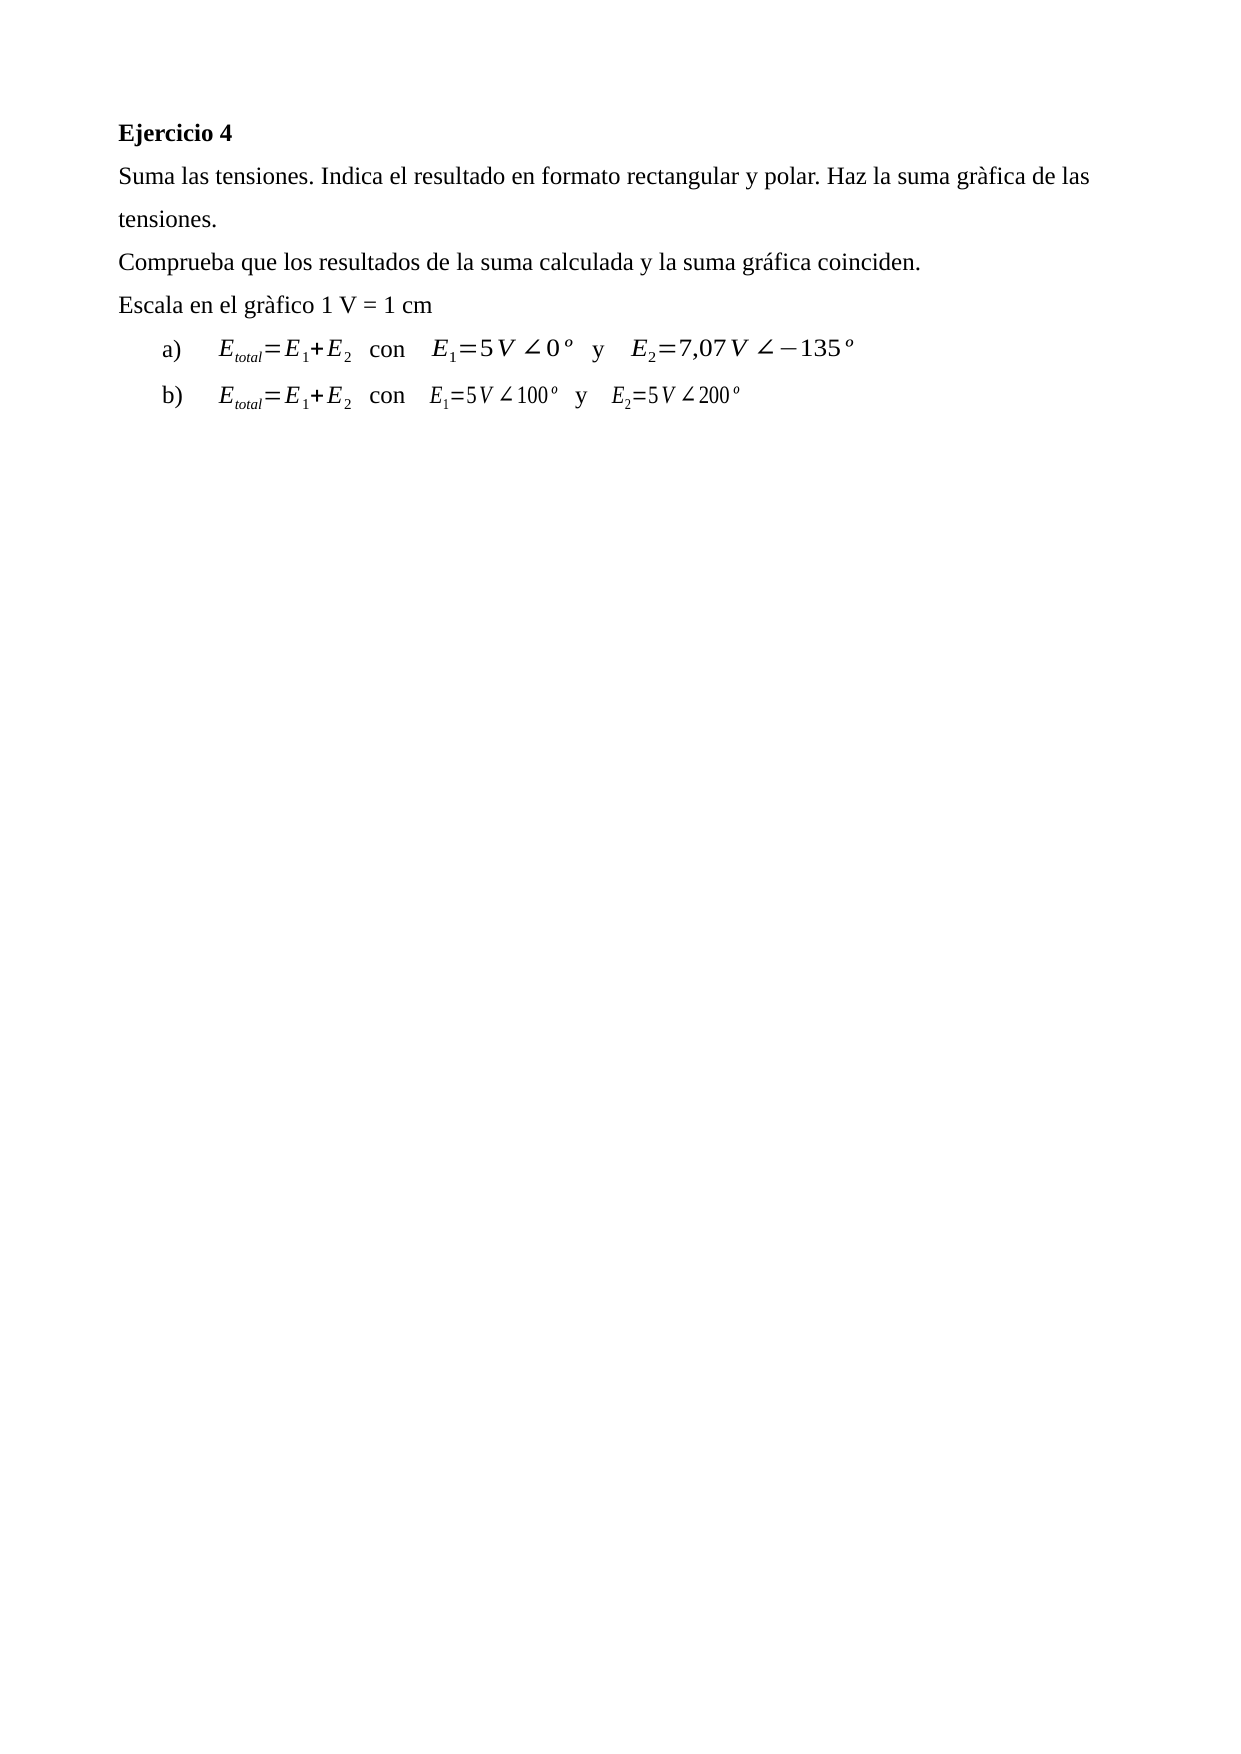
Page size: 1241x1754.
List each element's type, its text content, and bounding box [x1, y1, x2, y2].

text Suma las tensiones. Indica el resultado en formato rectangular y polar. Haz la suma gràfica de las tensiones. [118, 161, 1122, 233]
list con y [162, 381, 1122, 413]
text Comprueba que los resultados de la suma calculada y la suma gráfica coinciden. [118, 247, 1122, 276]
text Escala en el gràfico 1 V = 1 cm [118, 291, 1122, 319]
text Ejercicio 4 [118, 118, 1122, 147]
list con y [162, 334, 1122, 366]
